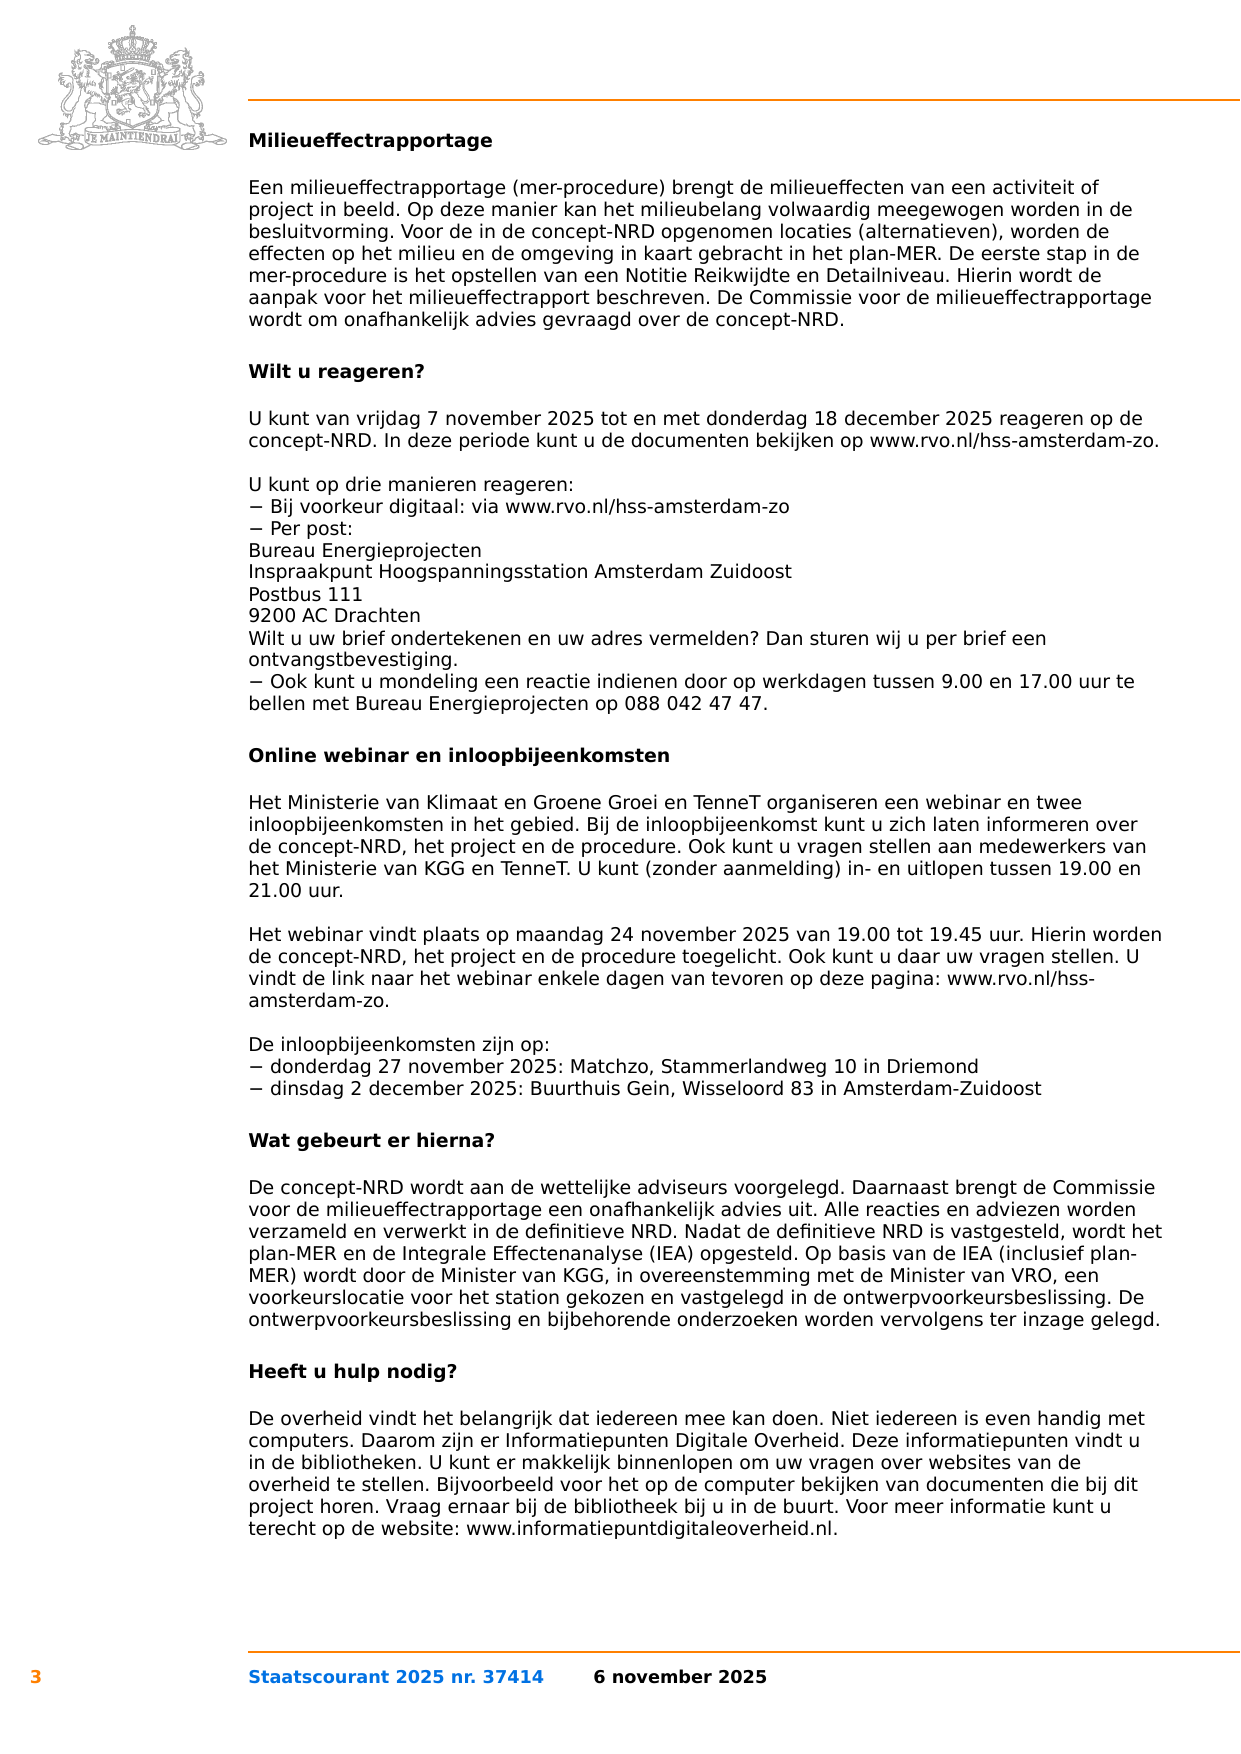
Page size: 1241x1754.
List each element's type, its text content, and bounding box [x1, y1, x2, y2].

subtitle Heeft u hulp nodig? [248, 1361, 1163, 1383]
subtitle Online webinar en inloopbijeenkomsten [248, 745, 1163, 767]
text − Ook kunt u mondeling een reactie indienen door op werkdagen tussen 9.00 en 17.00 uur te bellen met Bureau Energieprojecten op 088 042 47 47. [248, 671, 1163, 715]
text U kunt van vrijdag 7 november 2025 tot en met donderdag 18 december 2025 reageren op de concept-NRD. In deze periode kunt u de documenten bekijken op www.rvo.nl/hss-amsterdam-zo. [248, 408, 1163, 452]
text Wilt u uw brief ondertekenen en uw adres vermelden? Dan sturen wij u per brief een ontvangstbevestiging. [248, 627, 1163, 671]
text Postbus 111 [248, 583, 1163, 605]
subtitle Wat gebeurt er hierna? [248, 1130, 1163, 1152]
text − Per post: [248, 517, 1163, 539]
text − Bij voorkeur digitaal: via www.rvo.nl/hss-amsterdam-zo [248, 496, 1163, 517]
text U kunt op drie manieren reageren: [248, 473, 1163, 496]
text − donderdag 27 november 2025: Matchzo, Stammerlandweg 10 in Driemond [248, 1056, 1163, 1078]
text Het webinar vindt plaats op maandag 24 november 2025 van 19.00 tot 19.45 uur. Hierin worden de concept-NRD, het project en de procedure toegelicht. Ook kunt u daar uw vragen stellen. U vindt de link naar het webinar enkele dagen van tevoren op deze pagina: www.rvo.nl/hss-amsterdam-zo. [248, 924, 1163, 1012]
text De overheid vindt het belangrijk dat iedereen mee kan doen. Niet iedereen is even handig met computers. Daarom zijn er Informatiepunten Digitale Overheid. Deze informatiepunten vindt u in de bibliotheken. U kunt er makkelijk binnenlopen om uw vragen over websites van de overheid te stellen. Bijvoorbeeld voor het op de computer bekijken van documenten die bij dit project horen. Vraag ernaar bij de bibliotheek bij u in de buurt. Voor meer informatie kunt u terecht op de website: www.informatiepuntdigitaleoverheid.nl. [248, 1408, 1163, 1539]
text Een milieueffectrapportage (mer-procedure) brengt de milieueffecten van een activiteit of project in beeld. Op deze manier kan het milieubelang volwaardig meegewogen worden in de besluitvorming. Voor de in de concept-NRD opgenomen locaties (alternatieven), worden de effecten op het milieu en de omgeving in kaart gebracht in het plan-MER. De eerste stap in de mer-procedure is het opstellen van een Notitie Reikwijdte en Detailniveau. Hierin wordt de aanpak voor het milieueffectrapport beschreven. De Commissie voor de milieueffectrapportage wordt om onafhankelijk advies gevraagd over de concept-NRD. [248, 177, 1163, 331]
text 9200 AC Drachten [248, 605, 1163, 627]
text De inloopbijeenkomsten zijn op: [248, 1034, 1163, 1056]
subtitle Wilt u reageren? [248, 361, 1163, 383]
text De concept-NRD wordt aan de wettelijke adviseurs voorgelegd. Daarnaast brengt de Commissie voor de milieueffectrapportage een onafhankelijk advies uit. Alle reacties en adviezen worden verzameld en verwerkt in de definitieve NRD. Nadat de definitieve NRD is vastgesteld, wordt het plan-MER en de Integrale Effectenanalyse (IEA) opgesteld. Op basis van de IEA (inclusief plan-MER) wordt door de Minister van KGG, in overeenstemming met de Minister van VRO, een voorkeurslocatie voor het station gekozen en vastgelegd in de ontwerpvoorkeursbeslissing. De ontwerpvoorkeursbeslissing en bijbehorende onderzoeken worden vervolgens ter inzage gelegd. [248, 1177, 1163, 1331]
text Het Ministerie van Klimaat en Groene Groei en TenneT organiseren een webinar en twee inloopbijeenkomsten in het gebied. Bij de inloopbijeenkomst kunt u zich laten informeren over de concept-NRD, het project en de procedure. Ook kunt u vragen stellen aan medewerkers van het Ministerie van KGG en TenneT. U kunt (zonder aanmelding) in- en uitlopen tussen 19.00 en 21.00 uur. [248, 792, 1163, 902]
text − dinsdag 2 december 2025: Buurthuis Gein, Wisseloord 83 in Amsterdam-Zuidoost [248, 1078, 1163, 1100]
picture [38, 25, 227, 150]
text Bureau Energieprojecten [248, 539, 1163, 561]
text Inspraakpunt Hoogspanningsstation Amsterdam Zuidoost [248, 561, 1163, 583]
subtitle Milieueffectrapportage [248, 130, 1163, 152]
